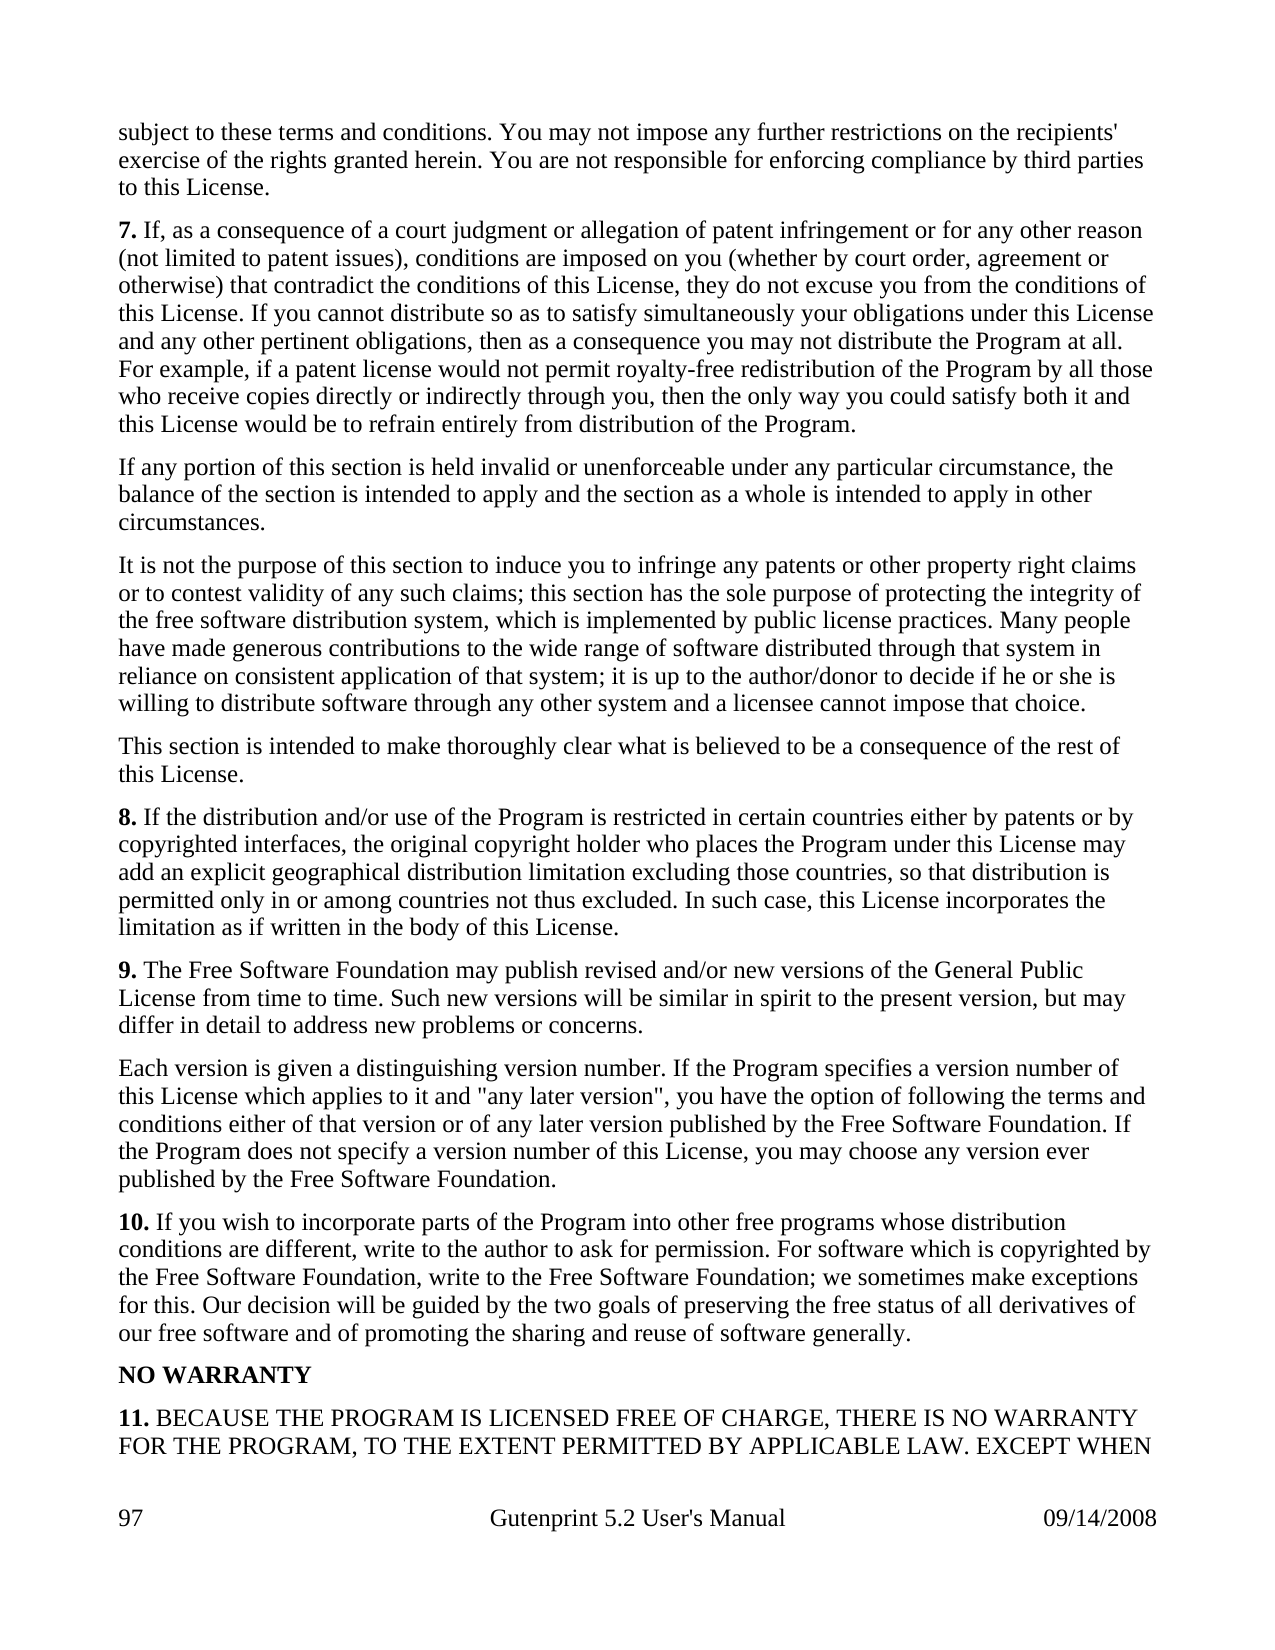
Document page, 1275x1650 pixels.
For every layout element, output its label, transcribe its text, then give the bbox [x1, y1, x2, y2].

text It is not the purpose of this section to induce you to infringe any patents or other property right claims or to contest validity of any such claims; this section has the sole purpose of protecting the integrity of the free software distribution system, which is implemented by public license practices. Many people have made generous contributions to the wide range of software distributed through that system in reliance on consistent application of that system; it is up to the author/donor to decide if he or she is willing to distribute software through any other system and a licensee cannot impose that choice. [118, 551, 1157, 717]
text subject to these terms and conditions. You may not impose any further restrictions on the recipients' exercise of the rights granted herein. You are not responsible for enforcing compliance by third parties to this License. [118, 118, 1157, 201]
text 7. If, as a consequence of a court judgment or allegation of patent infringement or for any other reason (not limited to patent issues), conditions are imposed on you (whether by court order, agreement or otherwise) that contradict the conditions of this License, they do not excuse you from the conditions of this License. If you cannot distribute so as to satisfy simultaneously your obligations under this License and any other pertinent obligations, then as a consequence you may not distribute the Program at all. For example, if a patent license would not permit royalty-free redistribution of the Program by all those who receive copies directly or indirectly through you, then the only way you could satisfy both it and this License would be to refrain entirely from distribution of the Program. [118, 216, 1157, 438]
text This section is intended to make thoroughly clear what is believed to be a consequence of the rest of this License. [118, 732, 1157, 788]
text If any portion of this section is held invalid or unenforceable under any particular circumstance, the balance of the section is intended to apply and the section as a whole is intended to apply in other circumstances. [118, 453, 1157, 536]
text 10. If you wish to incorporate parts of the Program into other free programs whose distribution conditions are different, write to the author to ask for permission. For software which is copyrighted by the Free Software Foundation, write to the Free Software Foundation; we sometimes make exceptions for this. Our decision will be guided by the two goals of preserving the free status of all derivatives of our free software and of promoting the sharing and reuse of software generally. [118, 1208, 1157, 1346]
text 11. BECAUSE THE PROGRAM IS LICENSED FREE OF CHARGE, THERE IS NO WARRANTY FOR THE PROGRAM, TO THE EXTENT PERMITTED BY APPLICABLE LAW. EXCEPT WHEN [118, 1404, 1157, 1459]
text 8. If the distribution and/or use of the Program is restricted in certain countries either by patents or by copyrighted interfaces, the original copyright holder who places the Program under this License may add an explicit geographical distribution limitation excluding those countries, so that distribution is permitted only in or among countries not thus excluded. In such case, this License incorporates the limitation as if written in the body of this License. [118, 803, 1157, 941]
text Each version is given a distinguishing version number. If the Program specifies a version number of this License which applies to it and "any later version", you have the option of following the terms and conditions either of that version or of any later version published by the Free Software Foundation. If the Program does not specify a version number of this License, you may choose any version ever published by the Free Software Foundation. [118, 1054, 1157, 1193]
text NO WARRANTY [118, 1361, 1157, 1389]
text 9. The Free Software Foundation may publish revised and/or new versions of the General Public License from time to time. Such new versions will be similar in spirit to the present version, but may differ in detail to address new problems or concerns. [118, 956, 1157, 1039]
